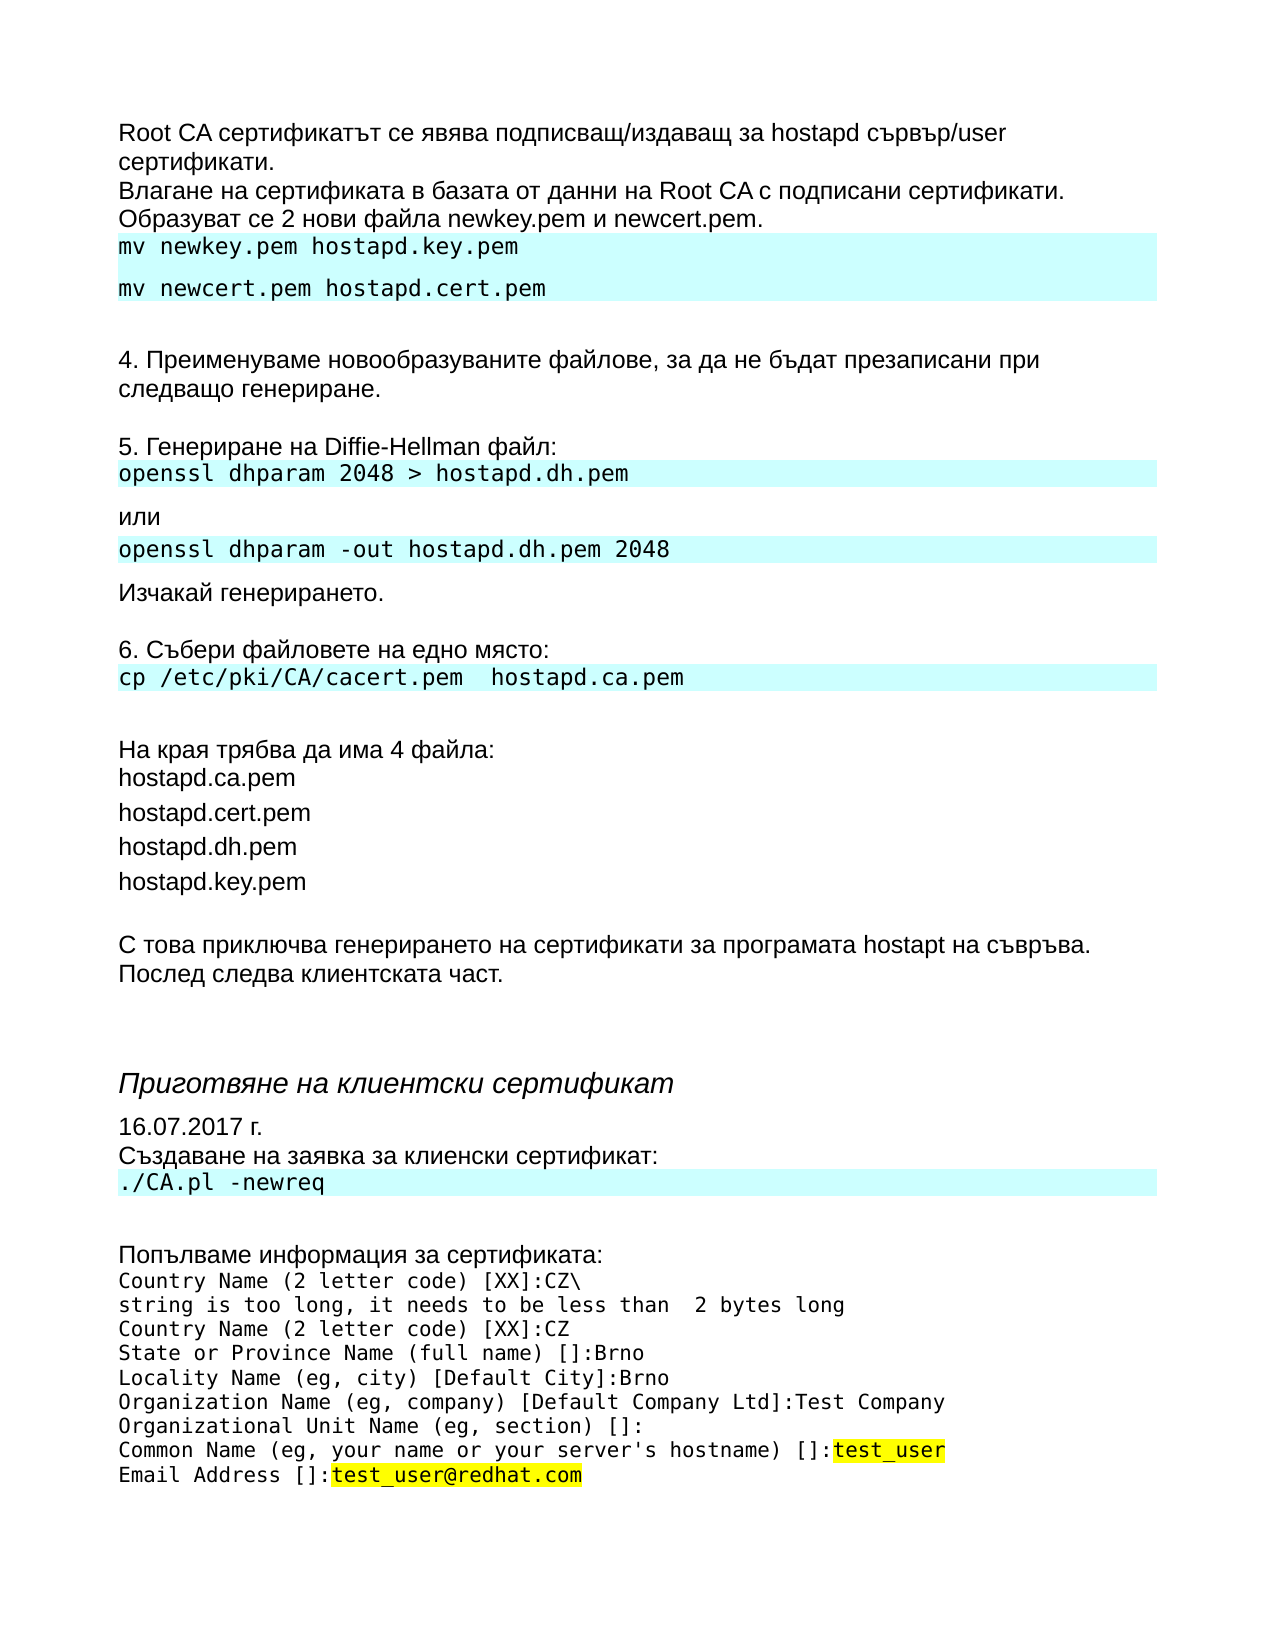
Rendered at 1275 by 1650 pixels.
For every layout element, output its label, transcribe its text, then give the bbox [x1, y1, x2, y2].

text Country Name (2 letter code) [XX]:CZ [118, 1317, 1157, 1341]
text hostapd.dh.pem [118, 832, 1157, 861]
text Email Address []:test_user@redhat.com [118, 1463, 1157, 1487]
text State or Province Name (full name) []:Brno [118, 1341, 1157, 1366]
text cp /etc/pki/CA/cacert.pem hostapd.ca.pem [118, 664, 1157, 691]
text На края трябва да има 4 файла: [118, 735, 1157, 763]
text С това приключва генерирането на сертификати за програмата hostapt на съвръва. [118, 930, 1157, 959]
text hostapd.key.pem [118, 867, 1157, 896]
text Образуват се 2 нови файла newkey.pem и newcert.pem. [118, 204, 1157, 233]
text hostapd.ca.pem [118, 763, 1157, 792]
text openssl dhparam -out hostapd.dh.pem 2048 [118, 536, 1157, 563]
subtitle Приготвяне на клиентски сертификат [118, 1066, 1157, 1099]
text Попълваме информация за сертификата: [118, 1240, 1157, 1269]
text 5. Генериране на Diffie-Hellman файл: [118, 431, 1157, 460]
text Organization Name (eg, company) [Default Company Ltd]:Test Company [118, 1390, 1157, 1414]
text mv newcert.pem hostapd.cert.pem [118, 275, 1157, 301]
text 16.07.2017 г. [118, 1112, 1157, 1141]
text mv newkey.pem hostapd.key.pem [118, 233, 1157, 260]
text Locality Name (eg, city) [Default City]:Brno [118, 1366, 1157, 1390]
text Root CA сертификатът се явява подписващ/издаващ за hostapd сървър/user сертификати. [118, 118, 1157, 176]
text ./CA.pl -newreq [118, 1169, 1157, 1196]
text Country Name (2 letter code) [XX]:CZ\ [118, 1269, 1157, 1293]
text openssl dhparam 2048 > hostapd.dh.pem [118, 460, 1157, 487]
text Послед следва клиентската част. [118, 959, 1157, 988]
text 4. Преименуваме новообразуваните файлове, за да не бъдат презаписани при следващо генериране. [118, 345, 1157, 403]
text 6. Събери файловете на едно място: [118, 636, 1157, 664]
text Изчакай генерирането. [118, 578, 1157, 607]
text Common Name (eg, your name or your server's hostname) []:test_user [118, 1438, 1157, 1463]
text Създаване на заявка за клиенски сертификат: [118, 1141, 1157, 1169]
text или [118, 502, 1157, 531]
text Влагане на сертификата в базата от данни на Root CA с подписани сертификати. [118, 176, 1157, 204]
text string is too long, it needs to be less than 2 bytes long [118, 1293, 1157, 1317]
text hostapd.cert.pem [118, 798, 1157, 827]
text Organizational Unit Name (eg, section) []: [118, 1414, 1157, 1438]
